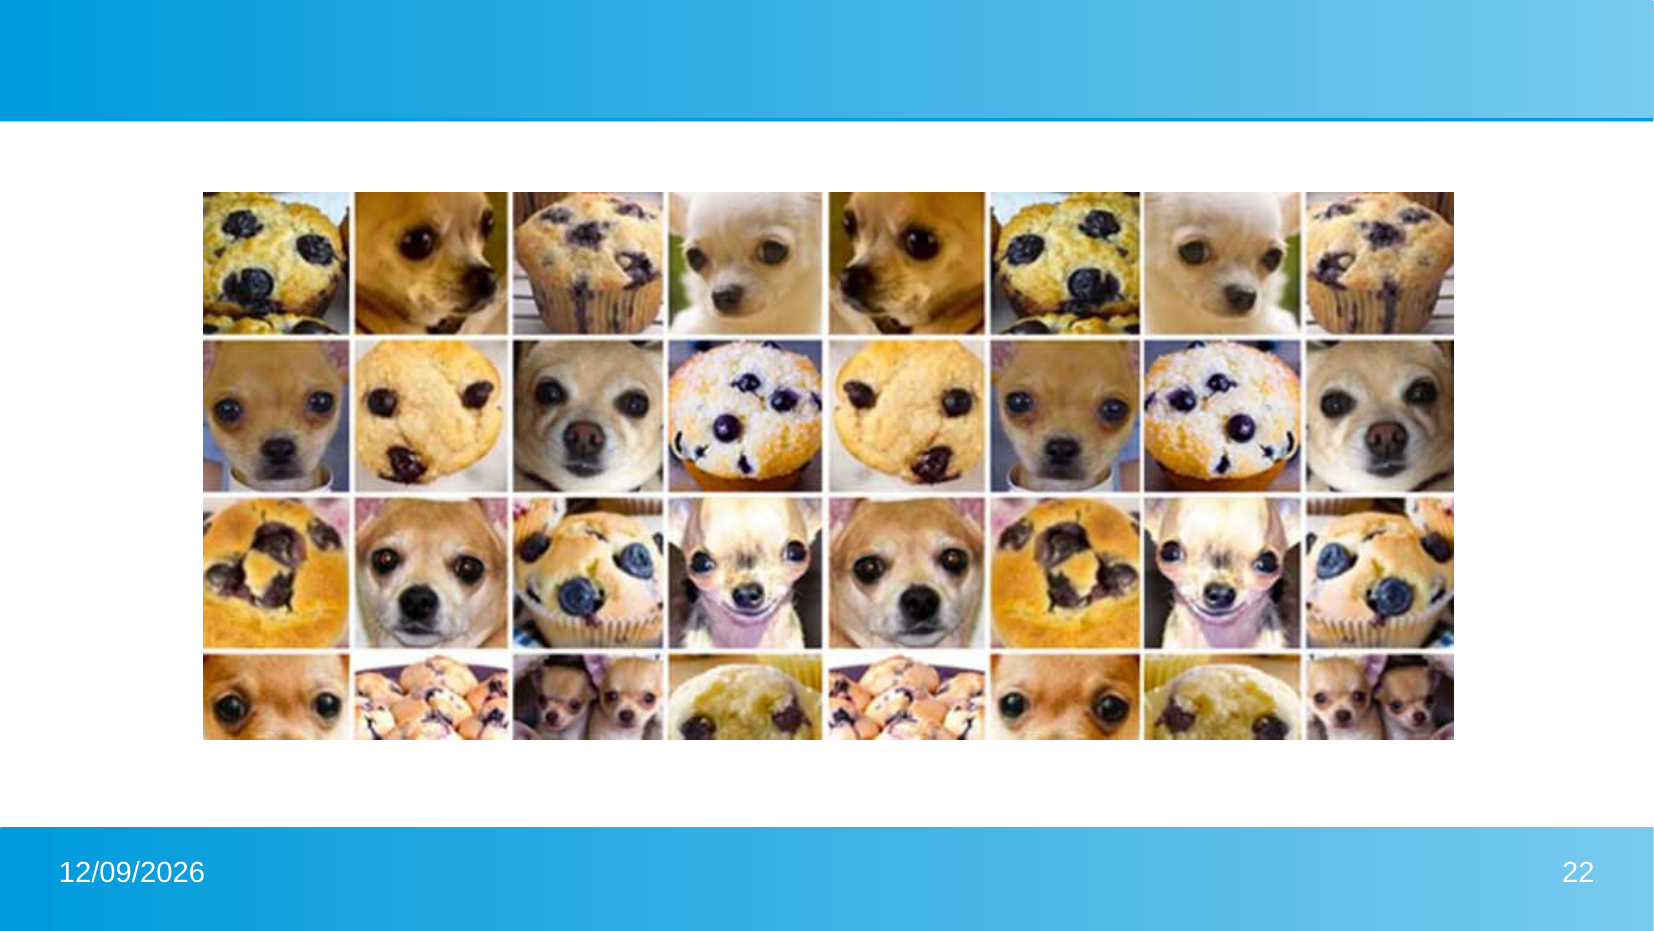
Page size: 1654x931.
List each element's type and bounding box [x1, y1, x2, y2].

picture [203, 192, 1454, 740]
